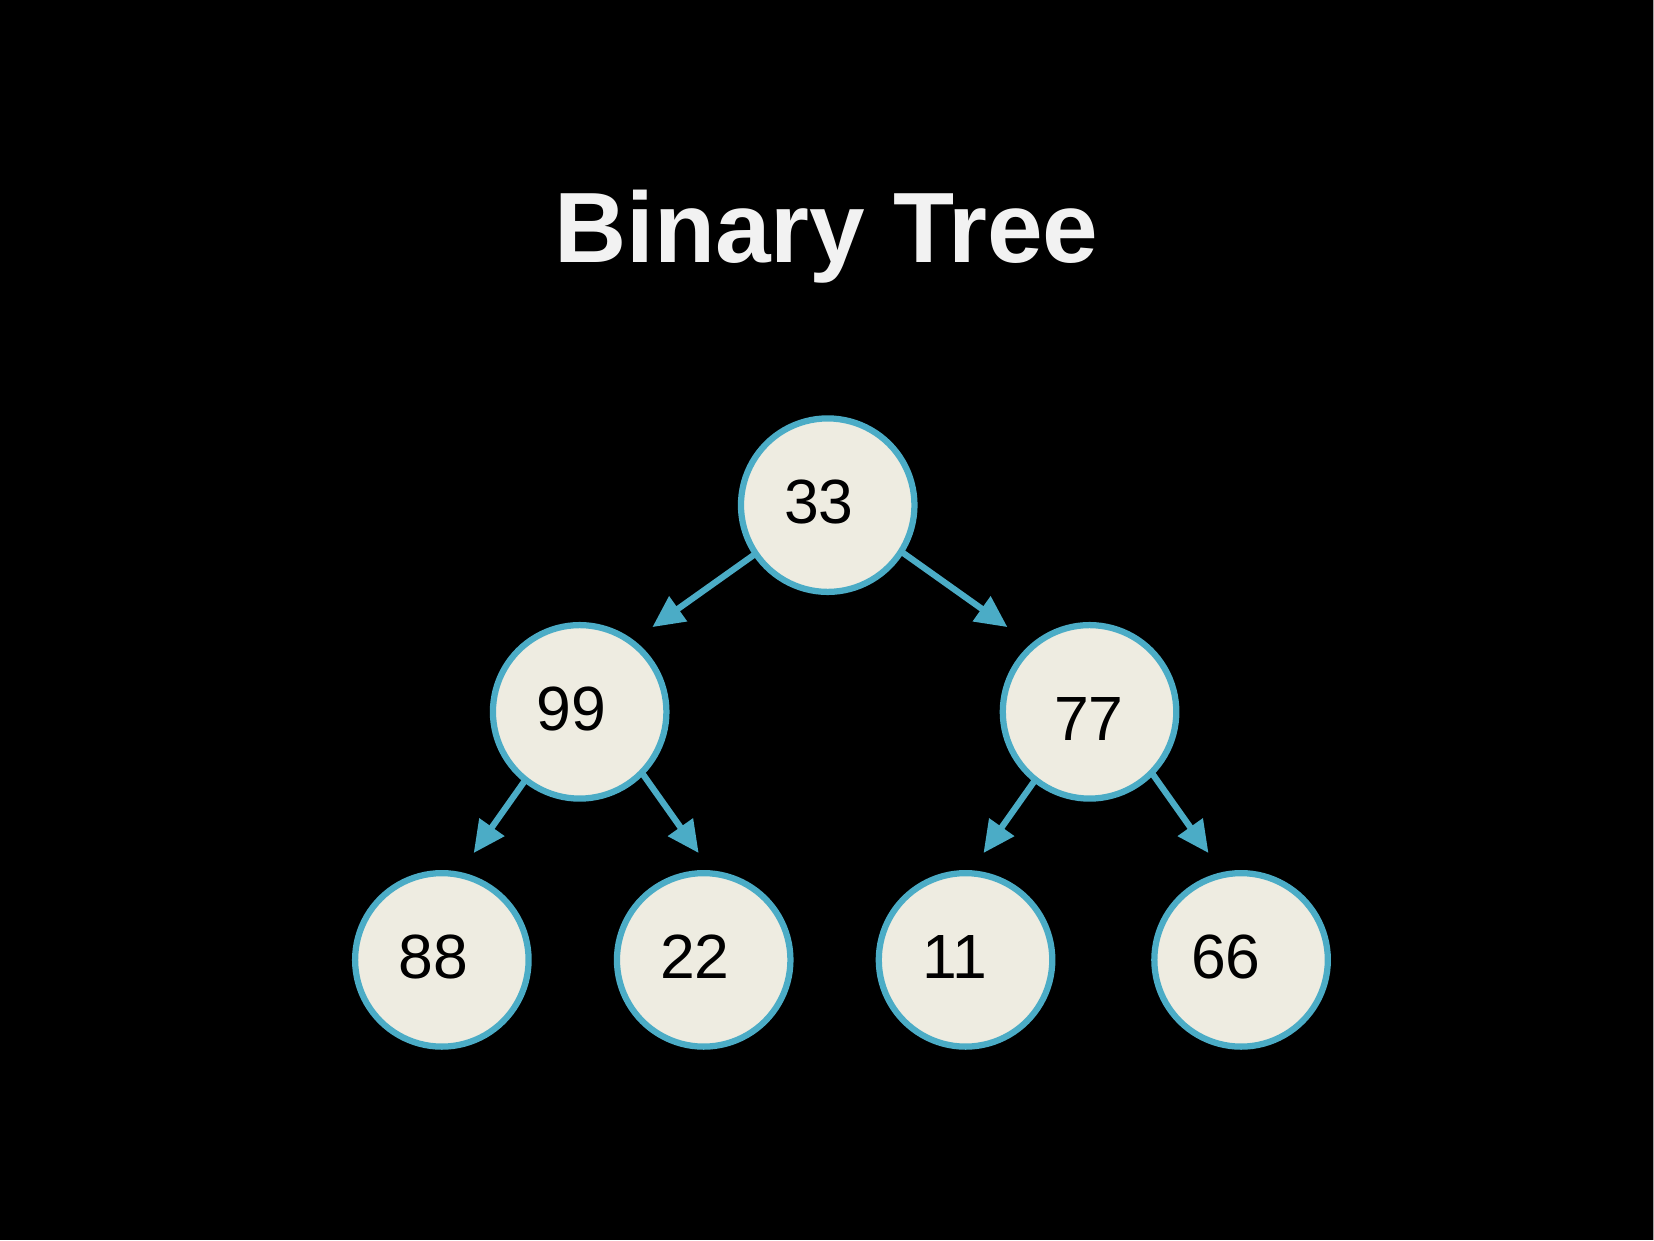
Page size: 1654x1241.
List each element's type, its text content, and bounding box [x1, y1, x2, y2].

text_box Binary Tree [145, 64, 1508, 381]
text_box 33 [769, 446, 904, 542]
text_box [909, 1026, 1022, 1047]
text_box [355, 873, 505, 1024]
text_box 99 [521, 652, 685, 778]
text_box [1154, 873, 1328, 1047]
text_box [616, 873, 767, 1024]
text_box 11 [907, 900, 1042, 1026]
text_box 77 [1039, 663, 1213, 789]
text_box 66 [1176, 900, 1302, 997]
text_box [492, 625, 643, 776]
text_box [385, 1026, 498, 1047]
text_box [740, 418, 915, 592]
text_box 88 [383, 900, 558, 1026]
text_box [1042, 918, 1053, 1001]
text_box [523, 778, 636, 799]
text_box [1002, 625, 1162, 783]
text_box [878, 873, 1029, 1024]
text_box [1050, 789, 1130, 799]
text_box 22 [645, 900, 819, 1054]
